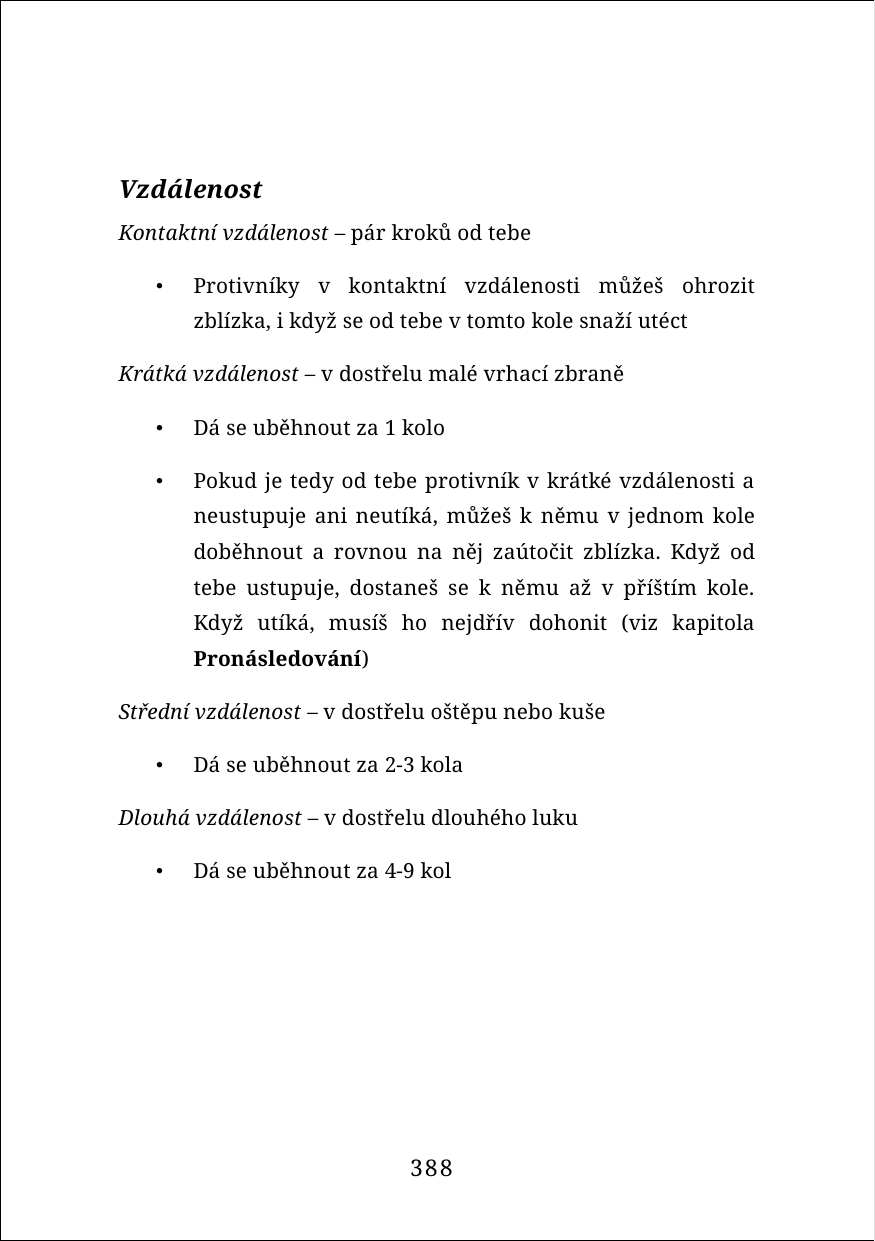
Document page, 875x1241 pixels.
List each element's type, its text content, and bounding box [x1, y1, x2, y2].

list Dá se uběhnout za 1 kolo [156, 413, 756, 441]
text Kontaktní vzdálenost – pár kroků od tebe [118, 218, 756, 246]
list Pokud je tedy od tebe protivník v krátké vzdálenosti a neustupuje ani neutíká, můžeš k němu v jednom kole doběhnout a rovnou na něj zaútočit zblízka. Když od tebe ustupuje, dostaneš se k němu až v příštím kole. Když utíká, musíš ho nejdřív dohonit (viz kapitola Pronásledování) [156, 466, 756, 672]
text Dlouhá vzdálenost – v dostřelu dlouhého luku [118, 803, 756, 832]
subtitle Vzdálenost [118, 172, 756, 206]
list Dá se uběhnout za 4-9 kol [156, 857, 756, 885]
text Krátká vzdálenost – v dostřelu malé vrhací zbraně [118, 359, 756, 388]
list Protivníky v kontaktní vzdálenosti můžeš ohrozit zblízka, i když se od tebe v tomto kole snaží utéct [156, 271, 756, 335]
list Dá se uběhnout za 2-3 kola [156, 750, 756, 778]
text Střední vzdálenost – v dostřelu oštěpu nebo kuše [118, 697, 756, 725]
